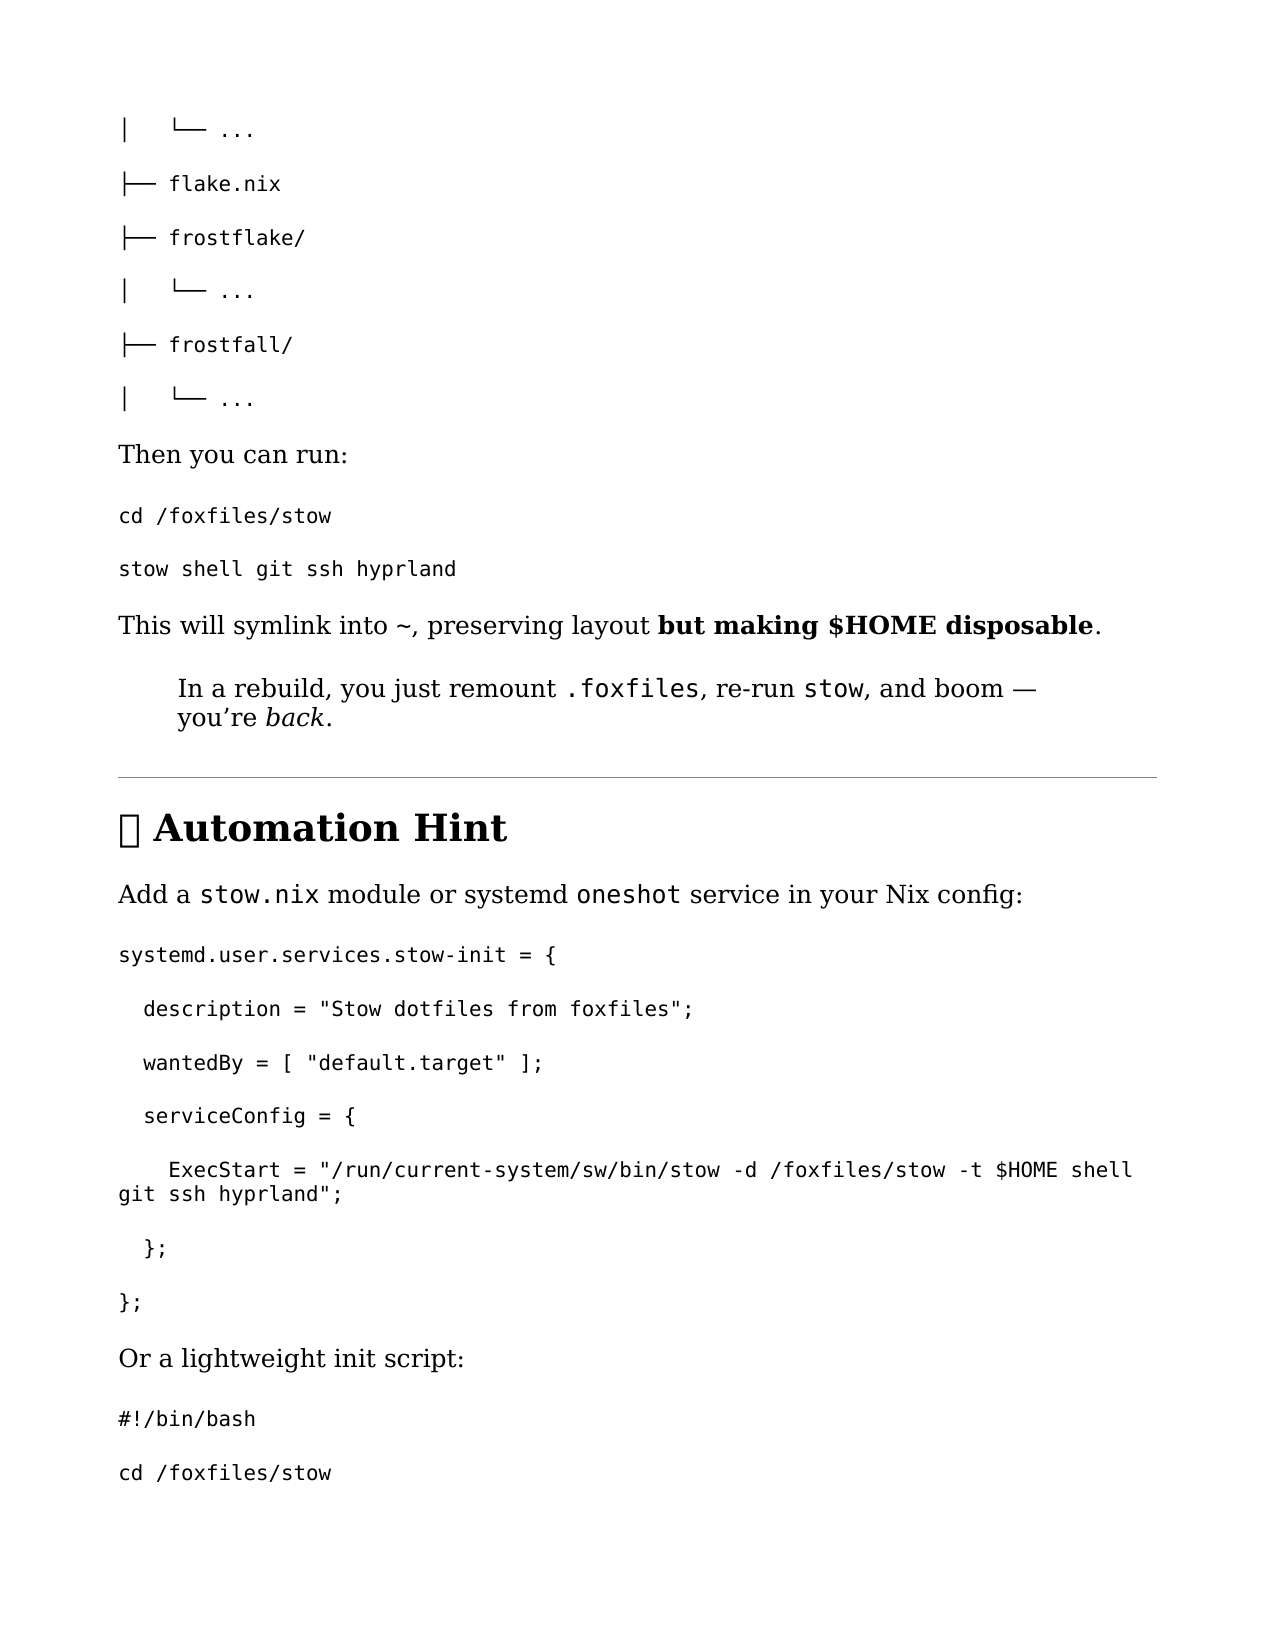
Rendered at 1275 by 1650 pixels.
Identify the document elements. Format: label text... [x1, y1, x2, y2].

text wantedBy = [ "default.target" ]; [118, 1051, 1157, 1075]
text │ └── ... [118, 279, 1157, 304]
text cd /foxfiles/stow [118, 1461, 1157, 1485]
text Or a lightweight init script: [118, 1344, 1157, 1373]
text ├── frostfall/ [125, 333, 1157, 357]
text }; [118, 1290, 1157, 1314]
text ├── flake.nix [125, 172, 1157, 196]
text Then you can run: [118, 441, 1157, 470]
text serviceConfig = { [118, 1104, 1157, 1129]
text systemd.user.services.stow-init = { [118, 943, 1157, 967]
text ExecStart = "/run/current-system/sw/bin/stow -d /foxfiles/stow -t $HOME shell git ssh hyprland"; [118, 1158, 1157, 1207]
text description = "Stow dotfiles from foxfiles"; [118, 997, 1157, 1021]
text │ └── ... [125, 118, 1157, 142]
subtitle 💡 Automation Hint [118, 807, 1157, 851]
text In a rebuild, you just remount .foxfiles, re-run stow, and boom — you’re back. [177, 674, 1098, 733]
text This will symlink into ~, preserving layout but making $HOME disposable. [118, 611, 1157, 641]
text │ └── ... [125, 387, 1157, 411]
text cd /foxfiles/stow [118, 504, 1157, 528]
text #!/bin/bash [118, 1407, 1157, 1431]
text Add a stow.nix module or systemd oneshot service in your Nix config: [118, 880, 1157, 909]
text stow shell git ssh hyprland [118, 557, 1157, 582]
text ├── frostflake/ [125, 226, 1157, 250]
text }; [118, 1236, 1157, 1261]
